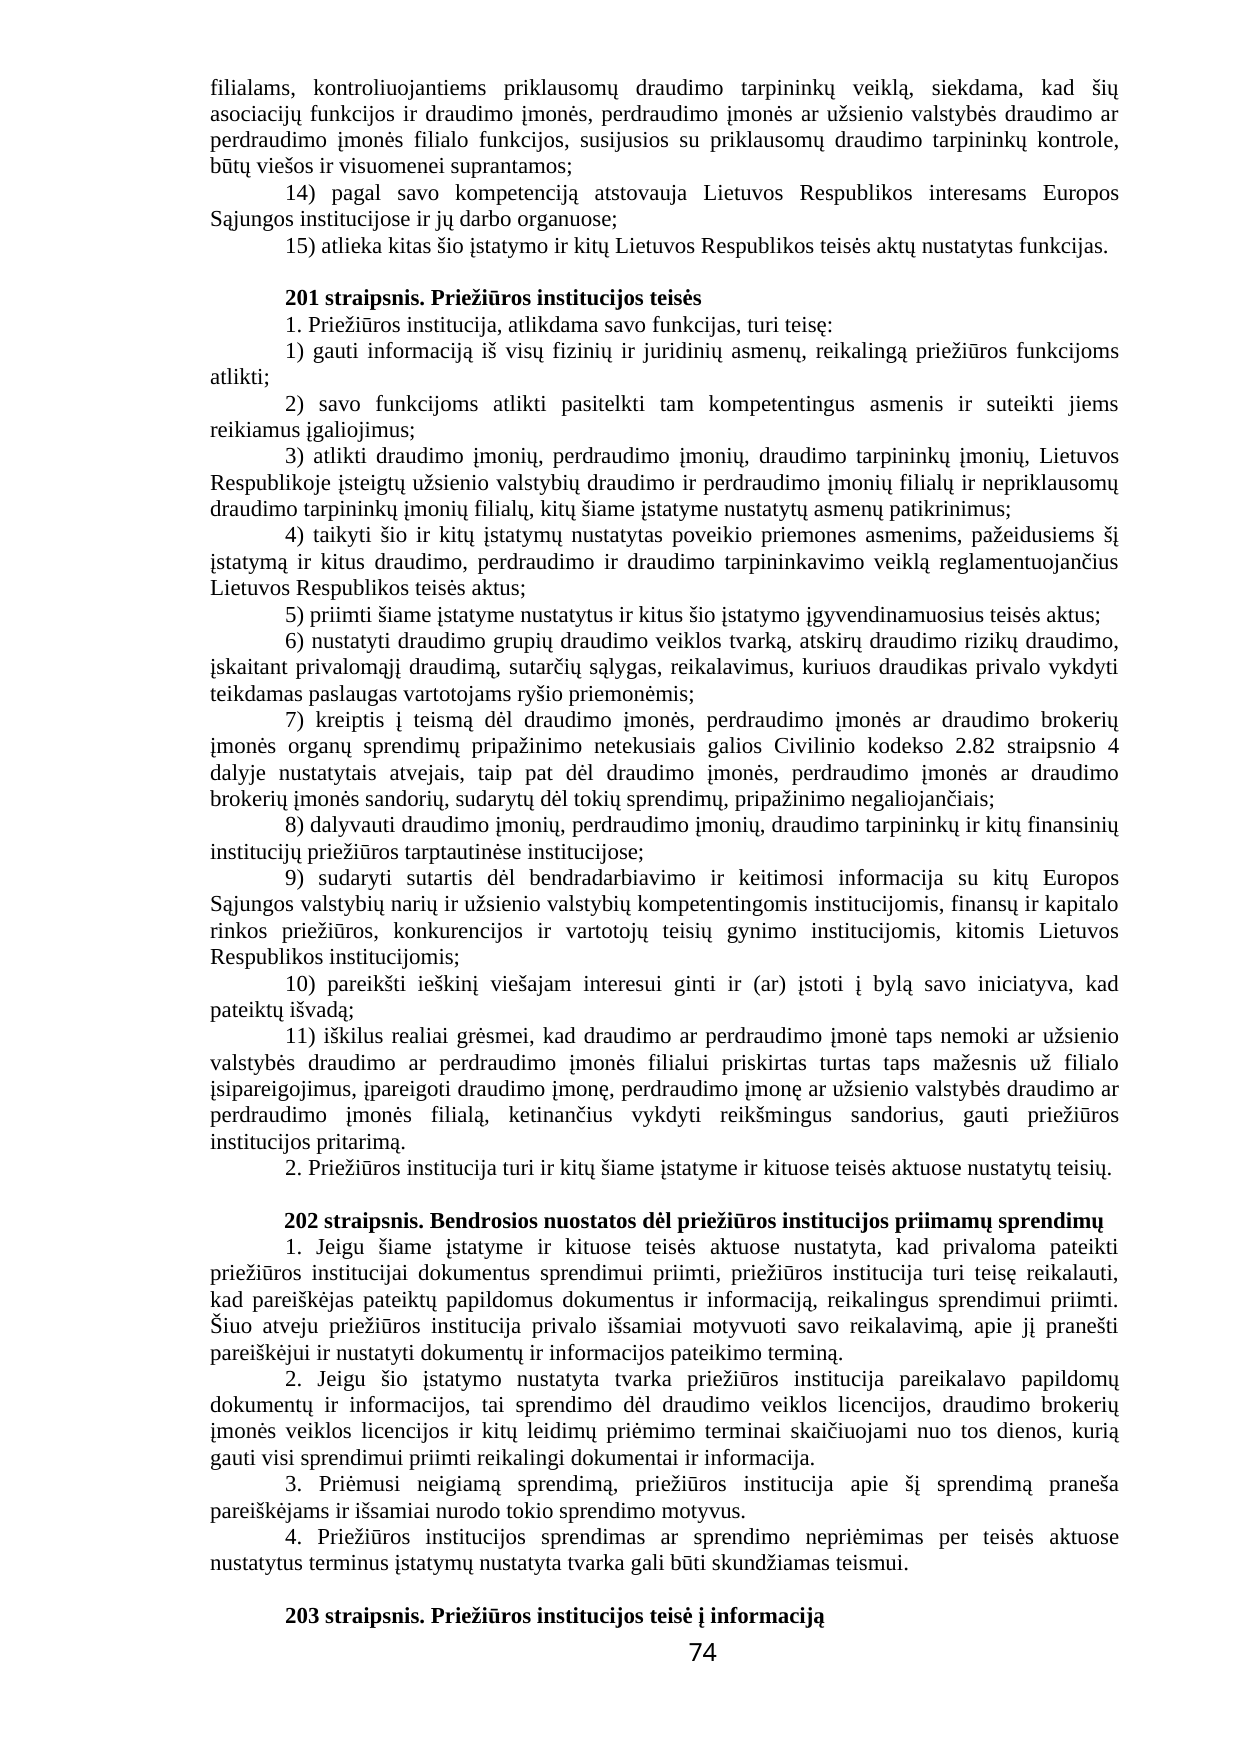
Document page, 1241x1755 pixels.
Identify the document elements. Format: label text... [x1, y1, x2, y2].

text 9) sudaryti sutartis dėl bendradarbiavimo ir keitimosi informacija su kitų Europos Sąjungos valstybių narių ir užsienio valstybių kompetentingomis institucijomis, finansų ir kapitalo rinkos priežiūros, konkurencijos ir vartotojų teisių gynimo institucijomis, kitomis Lietuvos Respublikos institucijomis; [210, 864, 1120, 969]
text 5) priimti šiame įstatyme nustatytus ir kitus šio įstatymo įgyvendinamuosius teisės aktus; [210, 601, 1120, 627]
text filialams, kontroliuojantiems priklausomų draudimo tarpininkų veiklą, siekdama, kad šių asociacijų funkcijos ir draudimo įmonės, perdraudimo įmonės ar užsienio valstybės draudimo ar perdraudimo įmonės filialo funkcijos, susijusios su priklausomų draudimo tarpininkų kontrole, būtų viešos ir visuomenei suprantamos; [210, 73, 1120, 179]
text 203 straipsnis. Priežiūros institucijos teisė į informaciją [210, 1602, 1120, 1628]
text 11) iškilus realiai grėsmei, kad draudimo ar perdraudimo įmonė taps nemoki ar užsienio valstybės draudimo ar perdraudimo įmonės filialui priskirtas turtas taps mažesnis už filialo įsipareigojimus, įpareigoti draudimo įmonę, perdraudimo įmonę ar užsienio valstybės draudimo ar perdraudimo įmonės filialą, ketinančius vykdyti reikšmingus sandorius, gauti priežiūros institucijos pritarimą. [210, 1022, 1120, 1154]
text 10) pareikšti ieškinį viešajam interesui ginti ir (ar) įstoti į bylą savo iniciatyva, kad pateiktų išvadą; [210, 969, 1120, 1022]
text 3) atlikti draudimo įmonių, perdraudimo įmonių, draudimo tarpininkų įmonių, Lietuvos Respublikoje įsteigtų užsienio valstybių draudimo ir perdraudimo įmonių filialų ir nepriklausomų draudimo tarpininkų įmonių filialų, kitų šiame įstatyme nustatytų asmenų patikrinimus; [210, 442, 1120, 522]
text 201 straipsnis. Priežiūros institucijos teisės [210, 284, 1120, 311]
text 8) dalyvauti draudimo įmonių, perdraudimo įmonių, draudimo tarpininkų ir kitų finansinių institucijų priežiūros tarptautinėse institucijose; [210, 811, 1120, 864]
text 4) taikyti šio ir kitų įstatymų nustatytas poveikio priemones asmenims, pažeidusiems šį įstatymą ir kitus draudimo, perdraudimo ir draudimo tarpininkavimo veiklą reglamentuojančius Lietuvos Respublikos teisės aktus; [210, 522, 1120, 601]
text 1. Jeigu šiame įstatyme ir kituose teisės aktuose nustatyta, kad privaloma pateikti priežiūros institucijai dokumentus sprendimui priimti, priežiūros institucija turi teisę reikalauti, kad pareiškėjas pateiktų papildomus dokumentus ir informaciją, reikalingus sprendimui priimti. Šiuo atveju priežiūros institucija privalo išsamiai motyvuoti savo reikalavimą, apie jį pranešti pareiškėjui ir nustatyti dokumentų ir informacijos pateikimo terminą. [210, 1233, 1120, 1365]
text 1) gauti informaciją iš visų fizinių ir juridinių asmenų, reikalingą priežiūros funkcijoms atlikti; [210, 337, 1120, 390]
subtitle 202 straipsnis. Bendrosios nuostatos dėl priežiūros institucijos priimamų sprendimų [284, 1207, 1120, 1233]
text 7) kreiptis į teismą dėl draudimo įmonės, perdraudimo įmonės ar draudimo brokerių įmonės organų sprendimų pripažinimo netekusiais galios Civilinio kodekso 2.82 straipsnio 4 dalyje nustatytais atvejais, taip pat dėl draudimo įmonės, perdraudimo įmonės ar draudimo brokerių įmonės sandorių, sudarytų dėl tokių sprendimų, pripažinimo negaliojančiais; [210, 706, 1120, 811]
text 6) nustatyti draudimo grupių draudimo veiklos tvarką, atskirų draudimo rizikų draudimo, įskaitant privalomąjį draudimą, sutarčių sąlygas, reikalavimus, kuriuos draudikas privalo vykdyti teikdamas paslaugas vartotojams ryšio priemonėmis; [210, 627, 1120, 706]
text 2) savo funkcijoms atlikti pasitelkti tam kompetentingus asmenis ir suteikti jiems reikiamus įgaliojimus; [210, 390, 1120, 442]
text 4. Priežiūros institucijos sprendimas ar sprendimo nepriėmimas per teisės aktuose nustatytus terminus įstatymų nustatyta tvarka gali būti skundžiamas teismui. [210, 1523, 1120, 1576]
text 2. Jeigu šio įstatymo nustatyta tvarka priežiūros institucija pareikalavo papildomų dokumentų ir informacijos, tai sprendimo dėl draudimo veiklos licencijos, draudimo brokerių įmonės veiklos licencijos ir kitų leidimų priėmimo terminai skaičiuojami nuo tos dienos, kurią gauti visi sprendimui priimti reikalingi dokumentai ir informacija. [210, 1365, 1120, 1470]
text 14) pagal savo kompetenciją atstovauja Lietuvos Respublikos interesams Europos Sąjungos institucijose ir jų darbo organuose; [210, 179, 1120, 232]
text 2. Priežiūros institucija turi ir kitų šiame įstatyme ir kituose teisės aktuose nustatytų teisių. [210, 1154, 1120, 1180]
text 1. Priežiūros institucija, atlikdama savo funkcijas, turi teisę: [210, 311, 1120, 337]
text 3. Priėmusi neigiamą sprendimą, priežiūros institucija apie šį sprendimą praneša pareiškėjams ir išsamiai nurodo tokio sprendimo motyvus. [210, 1470, 1120, 1523]
text 15) atlieka kitas šio įstatymo ir kitų Lietuvos Respublikos teisės aktų nustatytas funkcijas. [210, 232, 1120, 258]
